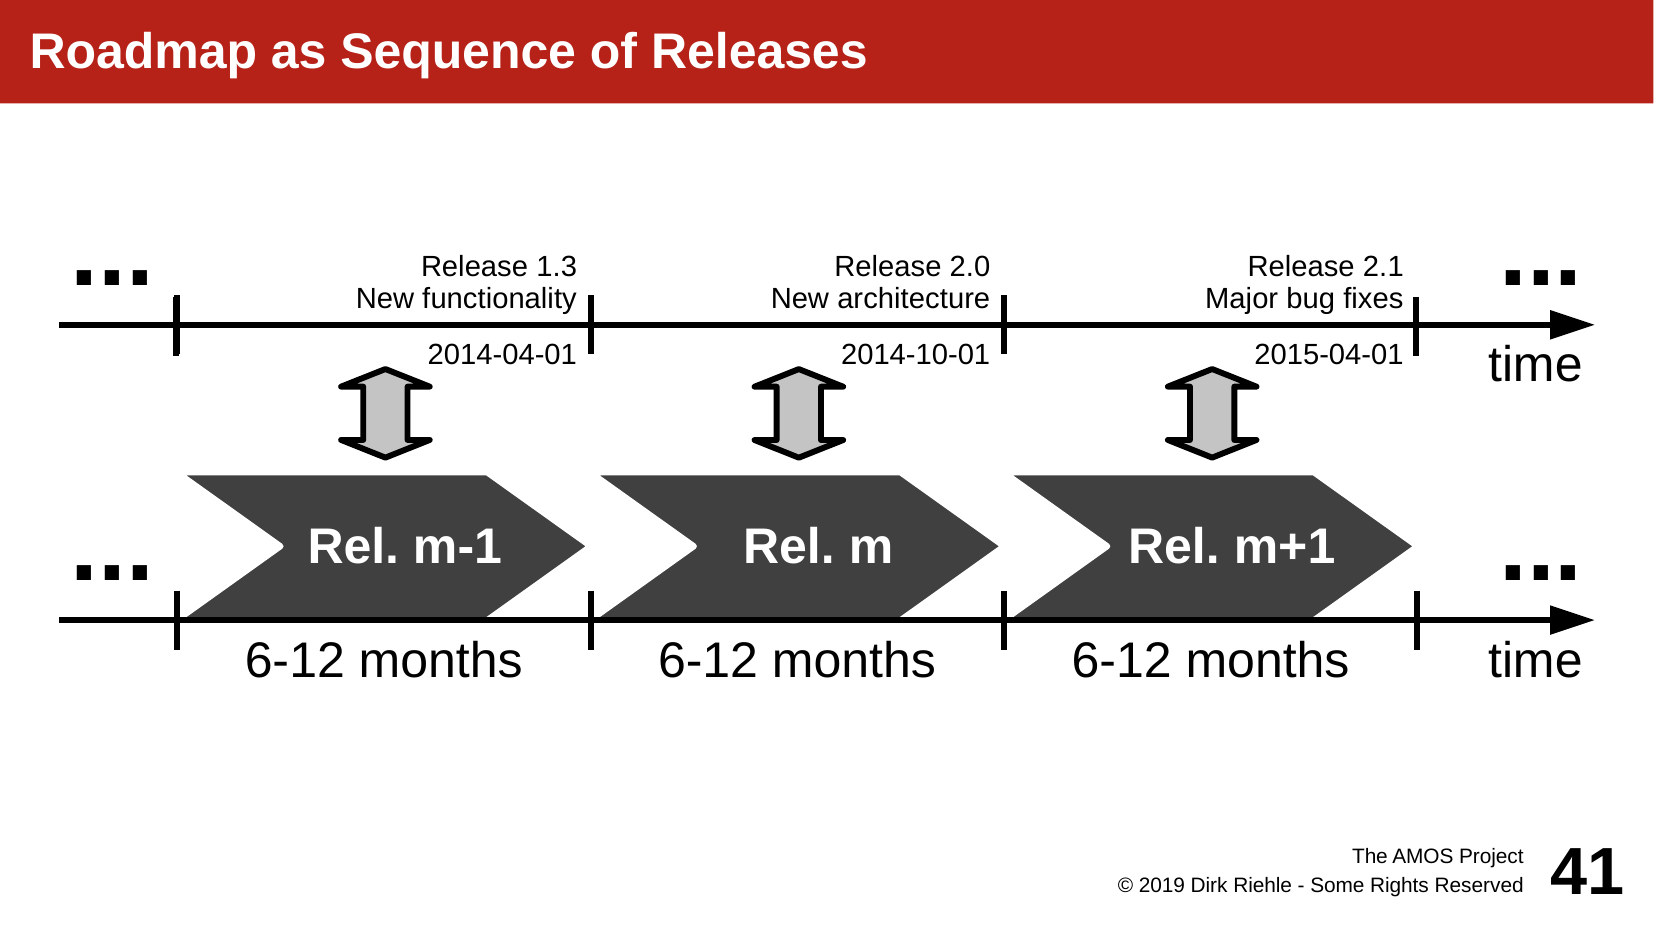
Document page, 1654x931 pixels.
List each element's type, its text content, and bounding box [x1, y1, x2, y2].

text_box time [1446, 621, 1595, 709]
text_box ... [1446, 177, 1595, 325]
text_box time [1446, 325, 1595, 414]
title Roadmap as Sequence of Releases [0, 0, 1654, 104]
text_box ... [59, 177, 207, 325]
text_box 2015-04-01 [1003, 327, 1416, 415]
text_box Release 2.0 New architecture [589, 237, 1003, 327]
text_box 2014-10-01 [589, 327, 1003, 415]
text_box [341, 369, 430, 458]
text_box Rel. m+1 [1003, 472, 1418, 617]
text_box ... [59, 472, 207, 621]
text_box [1167, 369, 1257, 458]
text_box Rel. m [590, 472, 1004, 617]
text_box 6-12 months [1004, 623, 1418, 709]
text_box 6-12 months [177, 623, 590, 709]
text_box Release 1.3 New functionality [175, 237, 589, 327]
text_box 2014-04-01 [175, 327, 589, 415]
text_box ... [1446, 472, 1595, 619]
text_box Rel. m-1 [207, 472, 591, 617]
text_box 6-12 months [590, 623, 1004, 709]
text_box Release 2.1 Major bug fixes [1003, 237, 1416, 327]
text_box [754, 369, 844, 458]
